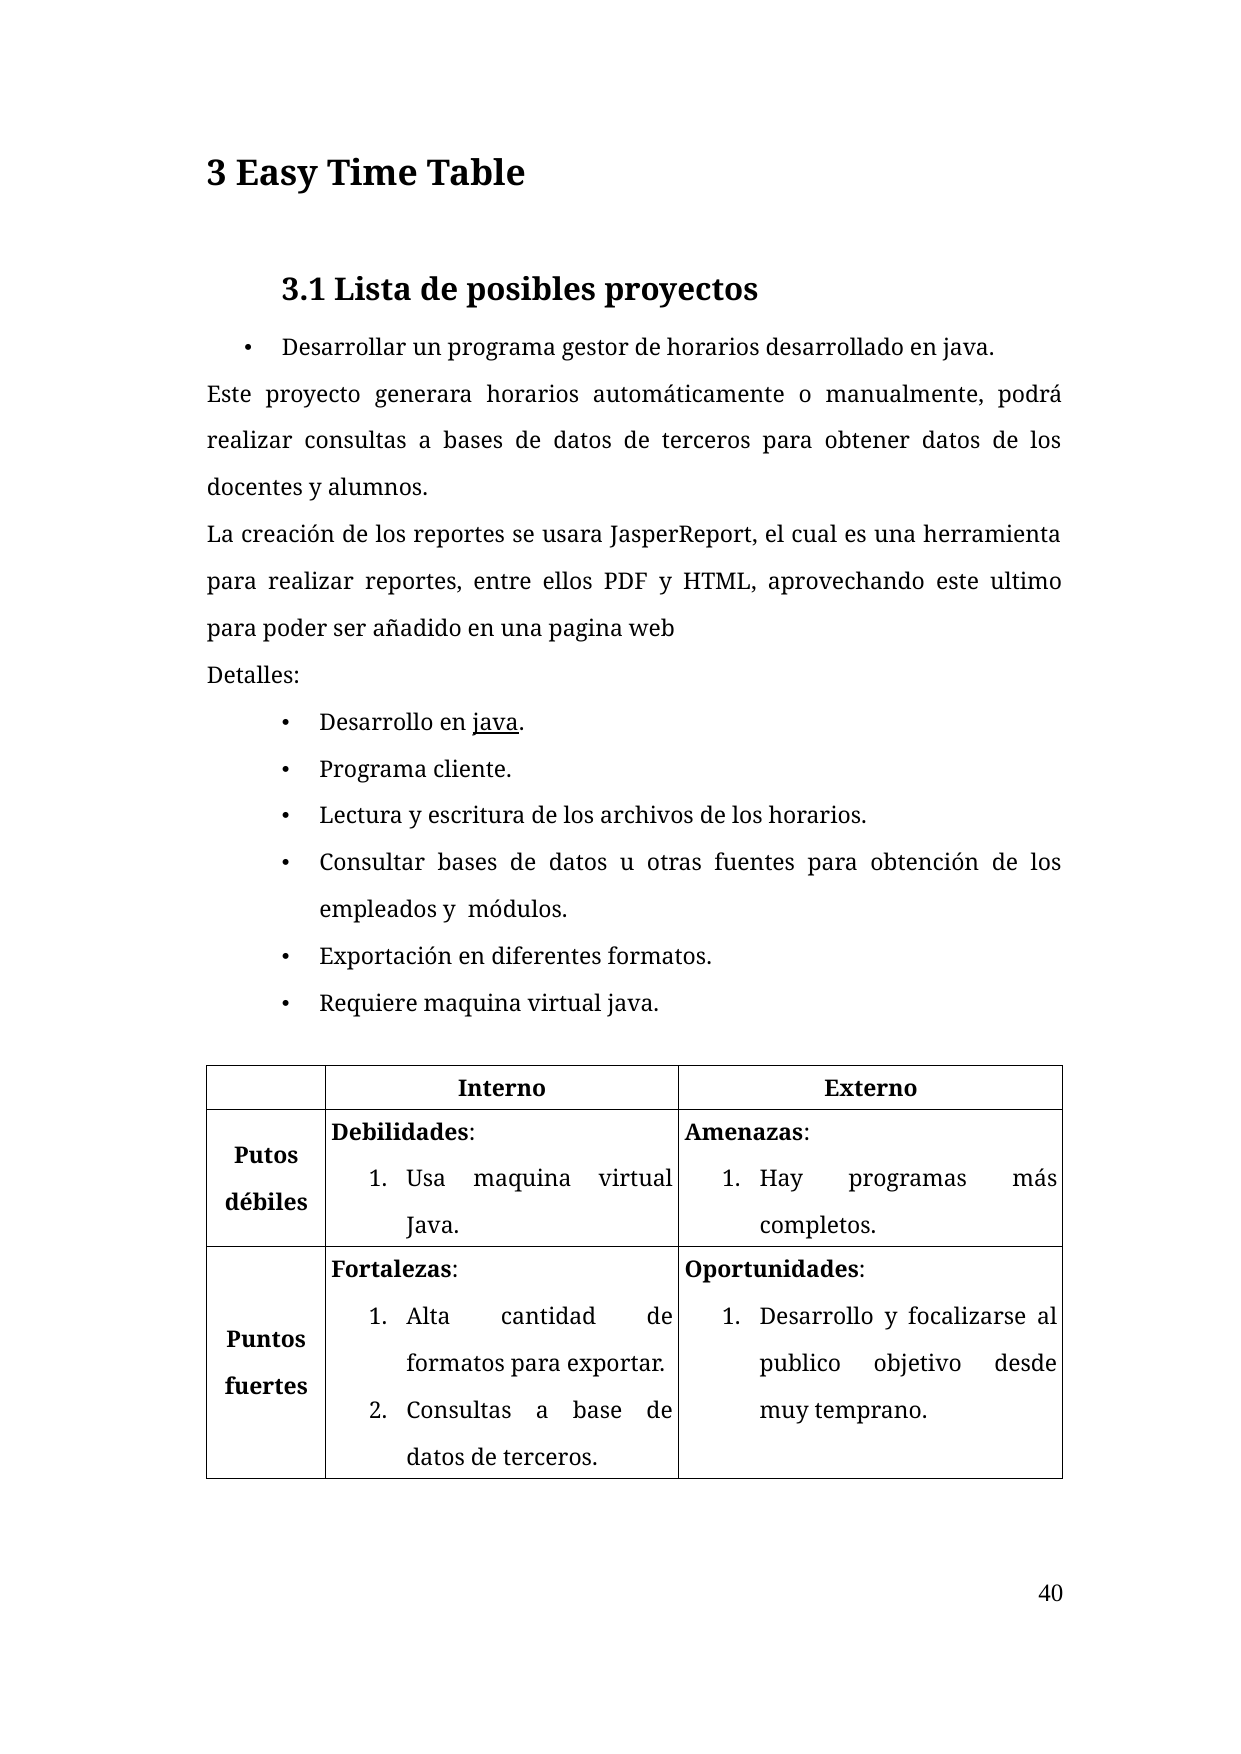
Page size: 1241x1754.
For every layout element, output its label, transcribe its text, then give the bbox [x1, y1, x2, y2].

list Programa cliente. [282, 752, 1063, 784]
list Consultar bases de datos u otras fuentes para obtención de los empleados y módulos. [282, 846, 1063, 924]
list Desarrollo en java. [282, 706, 1063, 737]
table_cell Puntos fuertes [207, 1247, 325, 1477]
text La creación de los reportes se usara JasperReport, el cual es una herramienta para realizar reportes, entre ellos PDF y HTML, aprovechando este ultimo para poder ser añadido en una pagina web [207, 518, 1063, 643]
list Desarrollar un programa gestor de horarios desarrollado en java. [244, 331, 1063, 362]
table_cell Amenazas: Hay programas más completos. [679, 1110, 1062, 1246]
text Detalles: [207, 659, 1063, 690]
table_header Interno [326, 1066, 678, 1109]
list Lectura y escritura de los archivos de los horarios. [282, 799, 1063, 831]
list Exportación en diferentes formatos. [282, 940, 1063, 971]
table_cell Putos débiles [207, 1110, 325, 1246]
table_header [207, 1066, 325, 1109]
table_cell Fortalezas: Alta cantidad de formatos para exportar. Consultas a base de datos de terceros. [326, 1247, 678, 1477]
text Este proyecto generara horarios automáticamente o manualmente, podrá realizar consultas a bases de datos de terceros para obtener datos de los docentes y alumnos. [207, 377, 1063, 502]
list Requiere maquina virtual java. [282, 987, 1063, 1018]
table_cell Oportunidades: Desarrollo y focalizarse al publico objetivo desde muy temprano. [679, 1247, 1062, 1477]
text 3 Easy Time Table [207, 148, 1063, 196]
table_cell Debilidades: Usa maquina virtual Java. [326, 1110, 678, 1246]
text 3.1 Lista de posibles proyectos [207, 267, 1063, 309]
table_header Externo [679, 1066, 1062, 1109]
